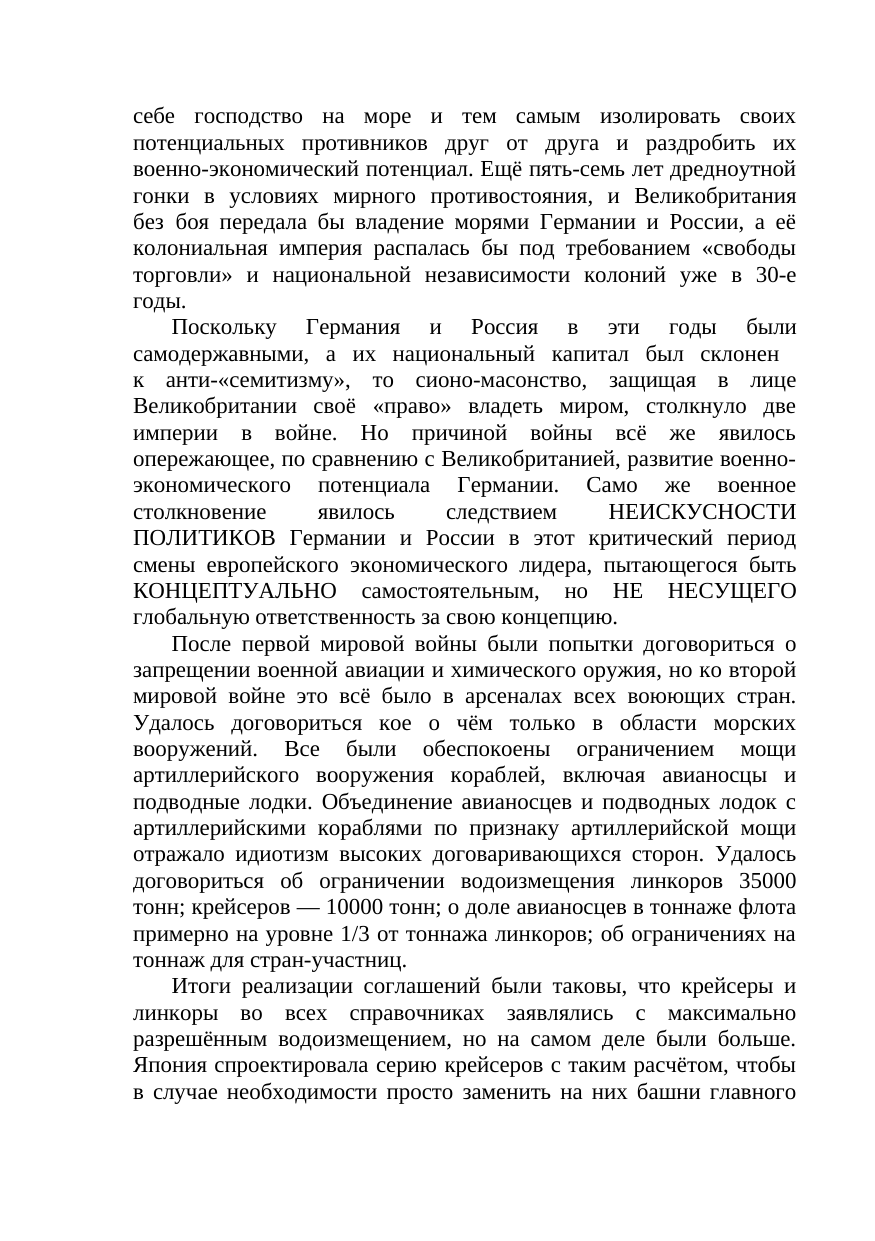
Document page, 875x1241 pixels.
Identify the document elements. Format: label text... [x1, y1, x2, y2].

text Итоги реализации соглашений были таковы, что крейсеры и линкоры во всех справочниках заявлялись с максимально разрешённым водоизмещением, но на самом деле были больше. Япония спроектировала серию крейсеров с таким расчётом, чтобы в случае необходимости просто заменить на них башни главного [133, 972, 797, 1104]
text После первой мировой войны были попытки договориться о запрещении военной авиации и химического оружия, но ко второй мировой войне это всё было в арсеналах всех воюющих стран. Удалось договориться кое о чём только в области морских вооружений. Все были обеспокоены ограничением мощи артиллерийского вооружения кораблей, включая авианосцы и подводные лодки. Объединение авианосцев и подводных лодок с артиллерийскими кораблями по признаку артиллерийской мощи отражало идиотизм высоких договаривающихся сторон. Удалось договориться об ограничении водоизмещения линкоров 35000 тонн; крейсеров — 10000 тонн; о доле авианосцев в тоннаже флота примерно на уровне 1/3 от тоннажа линкоров; об ограничениях на тоннаж для стран-участниц. [133, 630, 797, 972]
text Поскольку Германия и Россия в эти годы были самодержавными, а их национальный капитал был склонен к анти-«семитизму», то сионо-масонство, защищая в лице Великобритании своё «право» владеть миром, столкнуло две империи в войне. Но причиной войны всё же явилось опережающее, по сравнению с Великобританией, развитие военно-экономического потенциала Германии. Само же военное столкновение явилось следствием НЕИСКУСНОСТИ ПОЛИТИКОВ Германии и России в этот критический период смены европейского экономического лидера, пытающегося быть КОНЦЕПТУАЛЬНО самостоятельным, но НЕ НЕСУЩЕГО глобальную ответственность за свою концепцию. [133, 313, 797, 630]
text себе господство на море и тем самым изолировать своих потенциальных противников друг от друга и раздробить их военно-экономический потенциал. Ещё пять-семь лет дредноутной гонки в условиях мирного противостояния, и Великобритания без боя передала бы владение морями Германии и России, а её колониальная империя распалась бы под требованием «свободы торговли» и национальной независимости колоний уже в 30-е годы. [133, 103, 797, 313]
